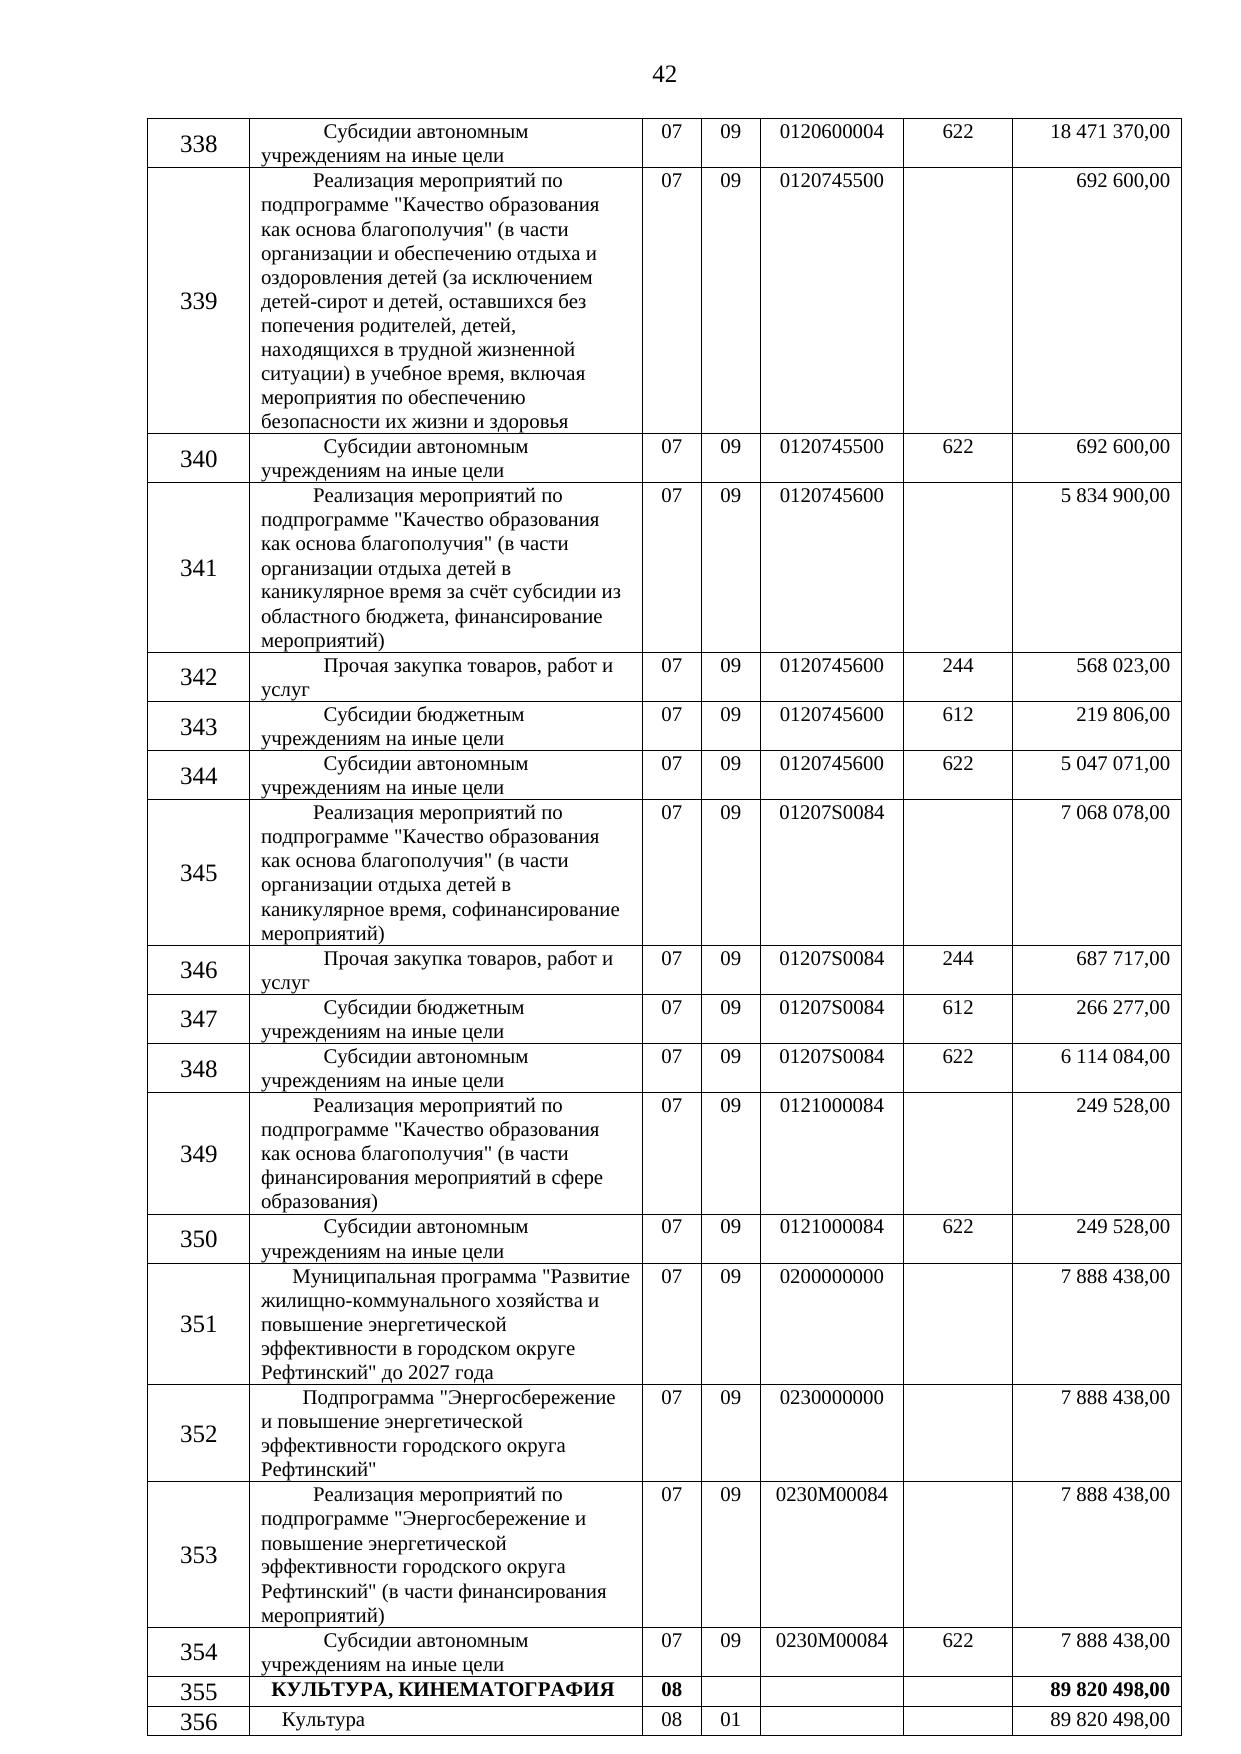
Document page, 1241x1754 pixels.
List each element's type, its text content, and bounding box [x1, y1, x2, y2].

table_cell 342 [148, 653, 249, 701]
table_cell 07 [643, 483, 701, 652]
table_cell Реализация мероприятий по подпрограмме "Качество образования как основа благополучия" (в части финансирования мероприятий в сфере образования) [250, 1093, 642, 1213]
table_cell 622 [904, 751, 1012, 799]
table_cell 07 [643, 1385, 701, 1481]
table_cell 0120745500 [761, 168, 903, 433]
table_cell 568 023,00 [1013, 653, 1181, 701]
table_cell 0230М00084 [761, 1482, 903, 1627]
table_cell 0200000000 [761, 1264, 903, 1384]
table_cell 07 [643, 1628, 701, 1676]
table_cell 09 [702, 1628, 760, 1676]
table_cell 339 [148, 168, 249, 433]
table_cell 01207S0084 [761, 995, 903, 1043]
table_cell 89 820 498,00 [1013, 1707, 1181, 1735]
table_cell [761, 1677, 903, 1706]
table_cell 01207S0084 [761, 946, 903, 994]
table_cell 09 [702, 946, 760, 994]
table_cell [904, 1677, 1012, 1706]
table_cell 09 [702, 1093, 760, 1213]
table_cell 612 [904, 702, 1012, 750]
table_cell 622 [904, 434, 1012, 482]
table_cell 0121000084 [761, 1215, 903, 1263]
table_cell [761, 1707, 903, 1735]
table_cell 09 [702, 483, 760, 652]
table_cell 09 [702, 800, 760, 944]
table_cell 07 [643, 1482, 701, 1627]
table_cell 07 [643, 946, 701, 994]
table_cell Субсидии автономным учреждениям на иные цели [250, 751, 642, 799]
table_cell [904, 1264, 1012, 1384]
table_cell [904, 1385, 1012, 1481]
table_cell Прочая закупка товаров, работ и услуг [250, 946, 642, 994]
table_cell 0121000084 [761, 1093, 903, 1213]
table_cell 09 [702, 119, 760, 167]
table_cell 09 [702, 1482, 760, 1627]
table_cell 0230М00084 [761, 1628, 903, 1676]
table_cell 266 277,00 [1013, 995, 1181, 1043]
table_cell 7 888 438,00 [1013, 1628, 1181, 1676]
table_cell 09 [702, 995, 760, 1043]
table_cell 7 888 438,00 [1013, 1385, 1181, 1481]
table_cell [904, 800, 1012, 944]
table_cell 622 [904, 119, 1012, 167]
table_cell 07 [643, 434, 701, 482]
table_cell Субсидии автономным учреждениям на иные цели [250, 119, 642, 167]
table_cell Субсидии автономным учреждениям на иные цели [250, 1628, 642, 1676]
table_cell 353 [148, 1482, 249, 1627]
table_cell Субсидии автономным учреждениям на иные цели [250, 434, 642, 482]
table_cell КУЛЬТУРА, КИНЕМАТОГРАФИЯ [250, 1677, 642, 1706]
table_cell 07 [643, 119, 701, 167]
table_cell 09 [702, 1385, 760, 1481]
table_cell 89 820 498,00 [1013, 1677, 1181, 1706]
table_cell 612 [904, 995, 1012, 1043]
table_cell 09 [702, 1044, 760, 1092]
table_cell 344 [148, 751, 249, 799]
table_cell Подпрограмма "Энергосбережение и повышение энергетической эффективности городского округа Рефтинский" [250, 1385, 642, 1481]
table_cell 07 [643, 1215, 701, 1263]
table_cell 09 [702, 1215, 760, 1263]
table_cell 340 [148, 434, 249, 482]
table_cell Реализация мероприятий по подпрограмме "Качество образования как основа благополучия" (в части организации отдыха детей в каникулярное время, софинансирование мероприятий) [250, 800, 642, 944]
table_cell 07 [643, 800, 701, 944]
table_cell 349 [148, 1093, 249, 1213]
table_cell 0120745600 [761, 751, 903, 799]
table_cell Реализация мероприятий по подпрограмме "Качество образования как основа благополучия" (в части организации и обеспечению отдыха и оздоровления детей (за исключением детей-сирот и детей, оставшихся без попечения родителей, детей, находящихся в трудной жизненной ситуации) в учебное время, включая мероприятия по обеспечению безопасности их жизни и здоровья [250, 168, 642, 433]
table_cell 18 471 370,00 [1013, 119, 1181, 167]
table_cell 0120745600 [761, 702, 903, 750]
table_cell 244 [904, 946, 1012, 994]
table_cell [904, 1707, 1012, 1735]
table_cell 338 [148, 119, 249, 167]
table_cell 354 [148, 1628, 249, 1676]
table_cell 7 888 438,00 [1013, 1482, 1181, 1627]
table_cell Субсидии бюджетным учреждениям на иные цели [250, 995, 642, 1043]
table_cell 249 528,00 [1013, 1093, 1181, 1213]
table_cell 622 [904, 1044, 1012, 1092]
table_cell 01207S0084 [761, 1044, 903, 1092]
table_cell 09 [702, 1264, 760, 1384]
table_cell 348 [148, 1044, 249, 1092]
table_cell 347 [148, 995, 249, 1043]
table_cell 219 806,00 [1013, 702, 1181, 750]
table_cell 07 [643, 702, 701, 750]
table_cell Субсидии автономным учреждениям на иные цели [250, 1215, 642, 1263]
table_cell [904, 1482, 1012, 1627]
table_cell 687 717,00 [1013, 946, 1181, 994]
table_cell 0120600004 [761, 119, 903, 167]
table_cell Реализация мероприятий по подпрограмме "Качество образования как основа благополучия" (в части организации отдыха детей в каникулярное время за счёт субсидии из областного бюджета, финансирование мероприятий) [250, 483, 642, 652]
table_cell 352 [148, 1385, 249, 1481]
table_cell 341 [148, 483, 249, 652]
table_cell 7 068 078,00 [1013, 800, 1181, 944]
table_cell [904, 483, 1012, 652]
table_cell [904, 168, 1012, 433]
table_cell 0120745600 [761, 483, 903, 652]
table_cell 07 [643, 653, 701, 701]
table_cell 356 [148, 1707, 249, 1735]
table_cell 07 [643, 751, 701, 799]
table_cell Субсидии бюджетным учреждениям на иные цели [250, 702, 642, 750]
table_cell [904, 1093, 1012, 1213]
table_cell Реализация мероприятий по подпрограмме "Энергосбережение и повышение энергетической эффективности городского округа Рефтинский" (в части финансирования мероприятий) [250, 1482, 642, 1627]
table_cell 5 834 900,00 [1013, 483, 1181, 652]
table_cell Муниципальная программа "Развитие жилищно-коммунального хозяйства и повышение энергетической эффективности в городском округе Рефтинский" до 2027 года [250, 1264, 642, 1384]
table_cell 08 [643, 1707, 701, 1735]
table_cell 346 [148, 946, 249, 994]
table_cell 7 888 438,00 [1013, 1264, 1181, 1384]
table_cell 01 [702, 1707, 760, 1735]
table_cell 07 [643, 995, 701, 1043]
table_cell 0120745600 [761, 653, 903, 701]
table_cell 08 [643, 1677, 701, 1706]
table_cell Прочая закупка товаров, работ и услуг [250, 653, 642, 701]
table_cell 09 [702, 702, 760, 750]
table_cell 692 600,00 [1013, 434, 1181, 482]
table_cell 249 528,00 [1013, 1215, 1181, 1263]
table_cell 350 [148, 1215, 249, 1263]
table_cell 355 [148, 1677, 249, 1706]
table_cell Субсидии автономным учреждениям на иные цели [250, 1044, 642, 1092]
table_cell 01207S0084 [761, 800, 903, 944]
table_cell 351 [148, 1264, 249, 1384]
table_cell 09 [702, 653, 760, 701]
table_cell 622 [904, 1215, 1012, 1263]
table_cell 09 [702, 434, 760, 482]
table_cell 244 [904, 653, 1012, 701]
table_cell 07 [643, 1093, 701, 1213]
table_cell 5 047 071,00 [1013, 751, 1181, 799]
table_cell 09 [702, 751, 760, 799]
table_cell 692 600,00 [1013, 168, 1181, 433]
table_cell 0230000000 [761, 1385, 903, 1481]
table_cell 0120745500 [761, 434, 903, 482]
table_cell 07 [643, 1044, 701, 1092]
table_cell 6 114 084,00 [1013, 1044, 1181, 1092]
table_cell 343 [148, 702, 249, 750]
table_cell 07 [643, 1264, 701, 1384]
table_cell 07 [643, 168, 701, 433]
table_cell 622 [904, 1628, 1012, 1676]
table_cell [702, 1677, 760, 1706]
table_cell 09 [702, 168, 760, 433]
table_cell 345 [148, 800, 249, 944]
table_cell Культура [250, 1707, 642, 1735]
